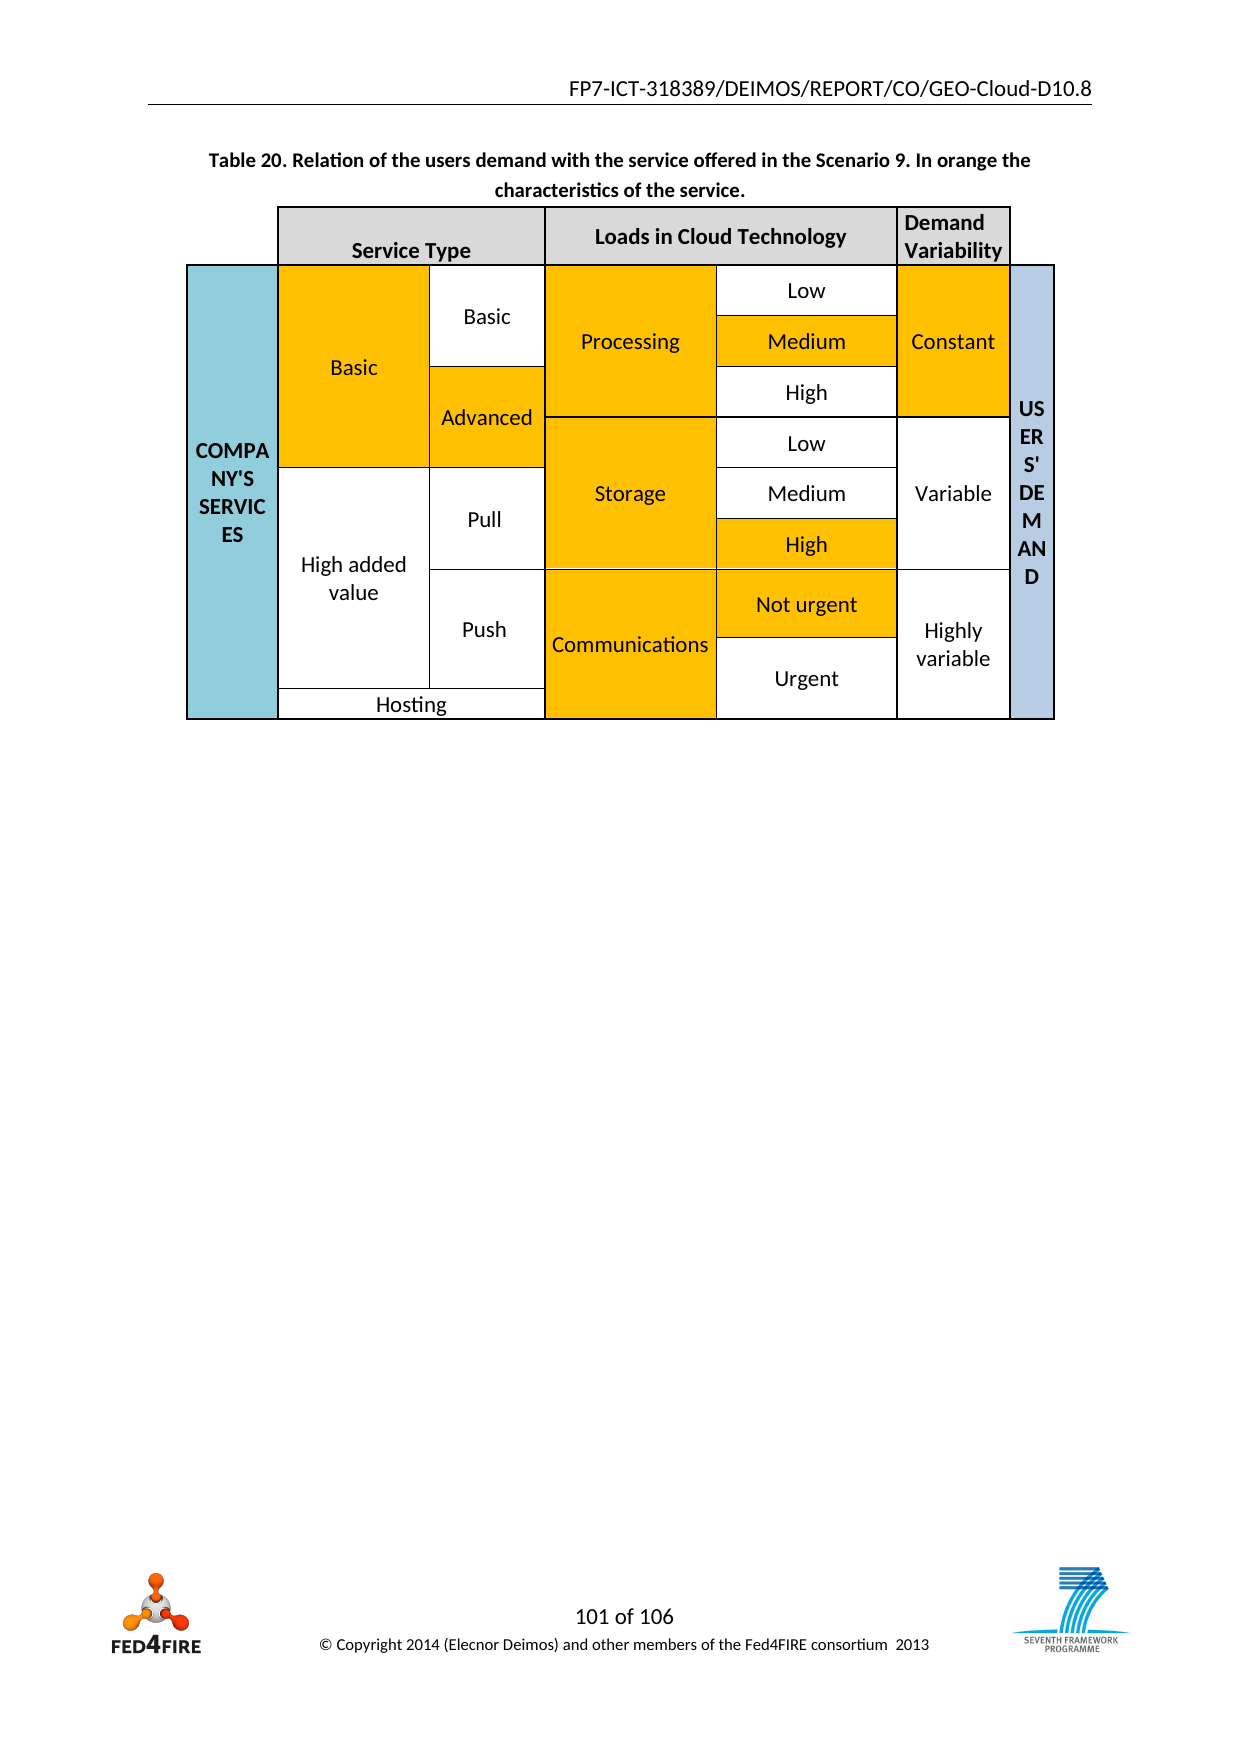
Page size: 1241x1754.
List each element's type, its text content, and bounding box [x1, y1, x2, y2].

table_cell COMPANY'S SERVICES [188, 266, 277, 718]
table_cell High [717, 367, 896, 416]
table_cell Urgent [717, 638, 896, 718]
table_cell High [717, 519, 896, 568]
table_cell Basic [279, 266, 429, 467]
table_cell Low [717, 418, 896, 467]
table_cell Basic [430, 266, 544, 366]
table_cell Variable [898, 418, 1009, 568]
table_cell Medium [717, 468, 896, 518]
table_cell Not urgent [717, 570, 896, 637]
table_cell Constant [898, 266, 1009, 416]
table_cell Highly variable [898, 570, 1009, 718]
table_header Demand Variability [898, 208, 1009, 264]
table_cell Advanced [430, 367, 544, 467]
table_cell Medium [717, 316, 896, 366]
table_cell USERS' DEMAND [1011, 266, 1053, 718]
table_header Loads in Cloud Technology [546, 208, 896, 264]
table_cell Hosting [279, 689, 544, 718]
table_cell Low [717, 266, 896, 315]
table_cell High added value [279, 468, 429, 687]
table_cell Processing [546, 266, 716, 416]
table_header [187, 206, 277, 264]
table_header [1011, 206, 1054, 264]
table_cell Storage [546, 418, 716, 568]
text Table 20. Relation of the users demand with the service offered in the Scenario 9. In orange the characteristics of the service. [148, 148, 1092, 202]
table_cell Pull [430, 468, 544, 568]
table_cell Push [430, 570, 544, 687]
table_header Service Type [279, 208, 544, 264]
table_cell Communications [546, 570, 716, 718]
